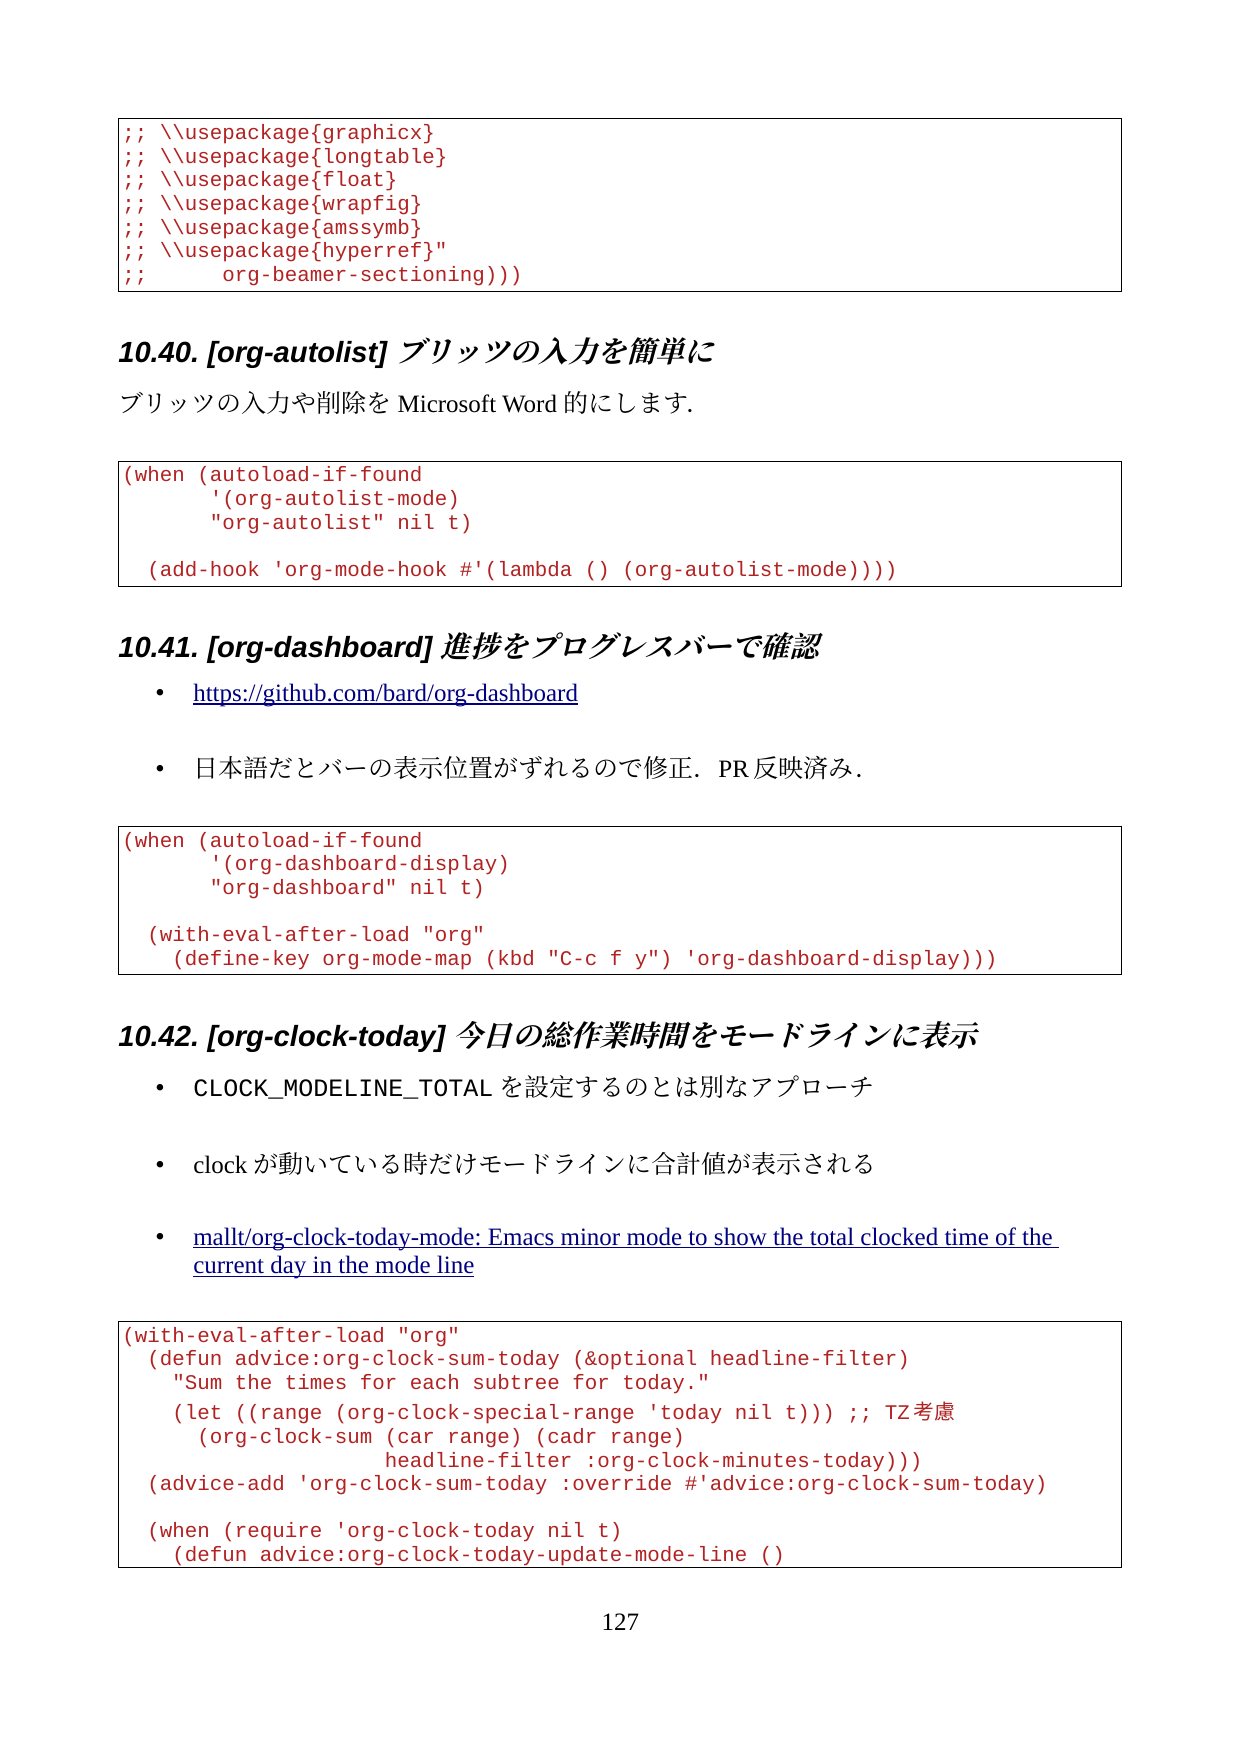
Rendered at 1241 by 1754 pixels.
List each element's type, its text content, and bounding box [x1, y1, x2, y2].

text ブリッツの入力や削除を Microsoft Word 的にします． [118, 383, 1122, 448]
text (when (require 'org-clock-today nil t) [119, 1517, 1121, 1540]
subtitle [org-autolist] ブリッツの入力を簡単に [118, 329, 1122, 371]
list CLOCK_MODELINE_TOTAL を設定するのとは別なアプローチ [156, 1067, 1122, 1132]
text "Sum the times for each subtree for today." [119, 1368, 1121, 1392]
text ;; \\usepackage{float} [119, 165, 1121, 189]
text (defun advice:org-clock-sum-today (&optional headline-filter) [119, 1344, 1121, 1368]
text ;; \\usepackage{amssymb} [119, 213, 1121, 236]
text (with-eval-after-load "org" [119, 1322, 1121, 1344]
subtitle [org-dashboard] 進捗をプログレスバーで確認 [118, 624, 1122, 666]
text "org-autolist" nil t) [119, 508, 1121, 531]
list clock が動いている時だけモードラインに合計値が表示される [156, 1145, 1122, 1209]
subtitle [org-clock-today] 今日の総作業時間をモードラインに表示 [118, 1013, 1122, 1055]
text (defun advice:org-clock-today-update-mode-line () [119, 1540, 1121, 1567]
text '(org-autolist-mode) [119, 484, 1121, 508]
text (with-eval-after-load "org" [119, 920, 1121, 944]
text (when (autoload-if-found [119, 827, 1121, 849]
text ;; \\usepackage{longtable} [119, 142, 1121, 165]
list https://github.com/bard/org-dashboard [156, 678, 1122, 736]
text "org-dashboard" nil t) [119, 873, 1121, 897]
text (advice-add 'org-clock-sum-today :override #'advice:org-clock-sum-today) [119, 1469, 1121, 1493]
text (define-key org-mode-map (kbd "C-c f y") 'org-dashboard-display))) [119, 944, 1121, 974]
text headline-filter :org-clock-minutes-today))) [119, 1446, 1121, 1469]
text '(org-dashboard-display) [119, 849, 1121, 873]
text (org-clock-sum (car range) (cadr range) [119, 1422, 1121, 1446]
text ;; \\usepackage{hyperref}" [119, 236, 1121, 260]
text ;; \\usepackage{wrapfig} [119, 189, 1121, 213]
text (add-hook 'org-mode-hook #'(lambda () (org-autolist-mode)))) [119, 555, 1121, 586]
text (when (autoload-if-found [119, 462, 1121, 484]
list mallt/org-clock-today-mode: Emacs minor mode to show the total clocked time of the current day in the mode line [156, 1222, 1122, 1308]
list 日本語だとバーの表示位置がずれるので修正．PR反映済み． [156, 748, 1122, 813]
text ;; \\usepackage{graphicx} [119, 119, 1121, 142]
text (let ((range (org-clock-special-range 'today nil t))) ;; TZ考慮 [119, 1392, 1121, 1422]
text ;; org-beamer-sectioning))) [119, 260, 1121, 291]
